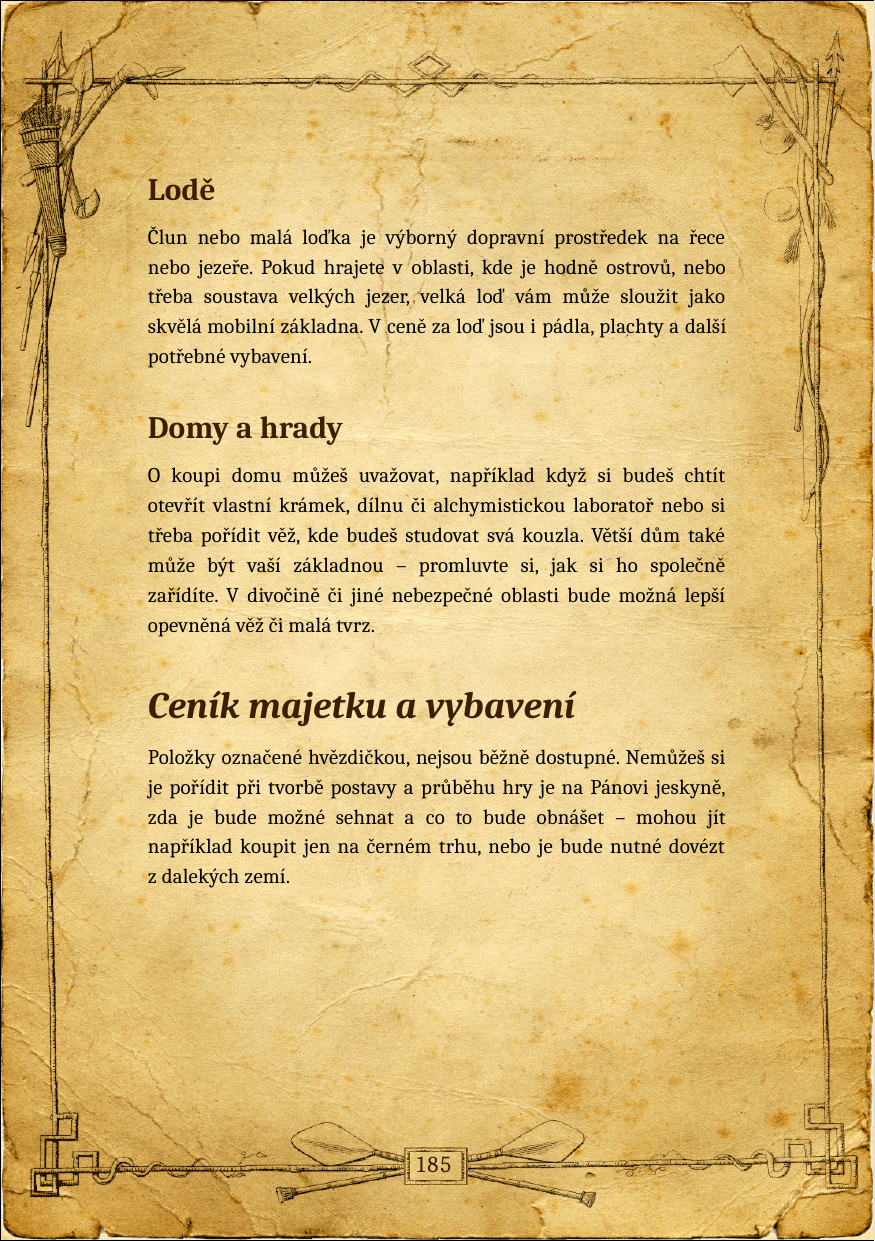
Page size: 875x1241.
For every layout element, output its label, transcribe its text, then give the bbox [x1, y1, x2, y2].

subtitle Ceník majetku a⁠ vybavení [148, 685, 726, 728]
subtitle Lodě [148, 172, 726, 208]
picture [1, 1, 874, 1240]
text Položky označené hvězdičkou, nejsou běžně dostupné. Nemůžeš si je pořídit při tvorbě postavy a⁠ průběhu hry je na Pánovi jeskyně, zda je bude možné sehnat a⁠ co to bude obnášet – mohou jít například koupit jen na černém trhu, nebo je bude nutné dovézt z⁠ dalekých zemí. [148, 746, 726, 889]
subtitle Domy a⁠ hrady [148, 410, 726, 446]
text O⁠ koupi domu můžeš uvažovat, například když si budeš chtít otevřít vlastní krámek, dílnu či alchymistickou laboratoř nebo si třeba pořídit věž, kde budeš studovat svá kouzla. Větší dům také může být vaší základnou – promluvte si, jak si ho společně zařídíte. V⁠ divočině či jiné nebezpečné oblasti bude možná lepší opevněná věž či malá tvrz. [148, 464, 726, 637]
text Člun nebo malá loďka je výborný dopravní prostředek na řece nebo jezeře. Pokud hrajete v⁠ oblasti, kde je hodně ostrovů, nebo třeba soustava velkých jezer, velká loď vám může sloužit jako skvělá mobilní základna. V⁠ ceně za loď jsou i⁠ pádla, plachty a⁠ další potřebné vybavení. [148, 225, 726, 369]
